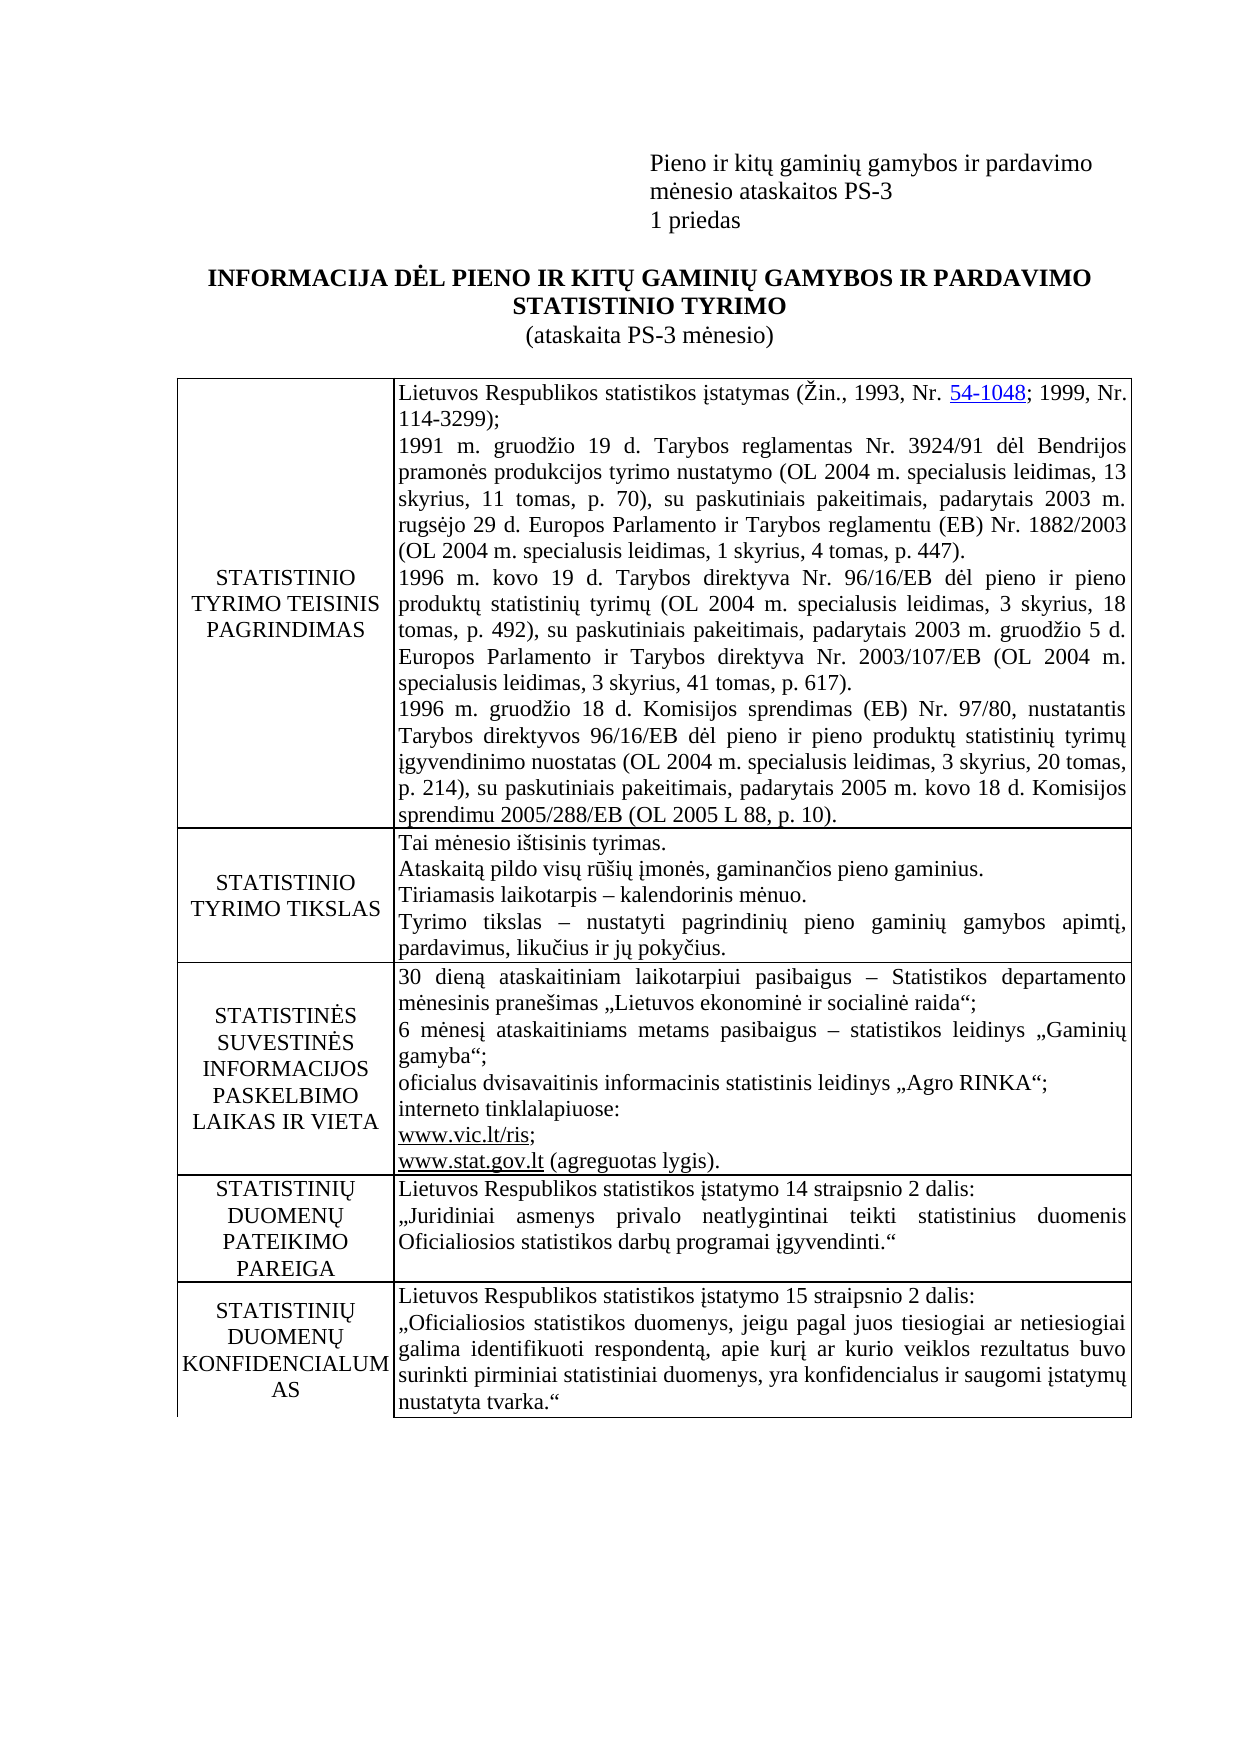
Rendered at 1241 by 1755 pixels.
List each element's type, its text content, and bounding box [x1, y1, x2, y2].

table_cell Lietuvos Respublikos statistikos įstatymo 14 straipsnio 2 dalis: „Juridiniai asmenys privalo neatlygintinai teikti statistinius duomenis Oficialiosios statistikos darbų programai įgyvendinti.“ [395, 1176, 1131, 1281]
table_header Lietuvos Respublikos statistikos įstatymas (Žin., 1993, Nr. 54-1048; 1999, Nr. 114-3299); 1991 m. gruodžio 19 d. Tarybos reglamentas Nr. 3924/91 dėl Bendrijos pramonės produkcijos tyrimo nustatymo (OL 2004 m. specialusis leidimas, 13 skyrius, 11 tomas, p. 70), su paskutiniais pakeitimais, padarytais 2003 m. rugsėjo 29 d. Europos Parlamento ir Tarybos reglamentu (EB) Nr. 1882/2003 (OL 2004 m. specialusis leidimas, 1 skyrius, 4 tomas, p. 447). 1996 m. kovo 19 d. Tarybos direktyva Nr. 96/16/EB dėl pieno ir pieno produktų statistinių tyrimų (OL 2004 m. specialusis leidimas, 3 skyrius, 18 tomas, p. 492), su paskutiniais pakeitimais, padarytais 2003 m. gruodžio 5 d. Europos Parlamento ir Tarybos direktyva Nr. 2003/107/EB (OL 2004 m. specialusis leidimas, 3 skyrius, 41 tomas, p. 617). 1996 m. gruodžio 18 d. Komisijos sprendimas (EB) Nr. 97/80, nustatantis Tarybos direktyvos 96/16/EB dėl pieno ir pieno produktų statistinių tyrimų įgyvendinimo nuostatas (OL 2004 m. specialusis leidimas, 3 skyrius, 20 tomas, p. 214), su paskutiniais pakeitimais, padarytais 2005 m. kovo 18 d. Komisijos sprendimu 2005/288/EB (OL 2005 L 88, p. 10). [395, 379, 1131, 827]
text (ataskaita PS-3 mėnesio) [177, 320, 1122, 349]
text 1 priedas [649, 205, 1122, 234]
table_cell Tai mėnesio ištisinis tyrimas. Ataskaitą pildo visų rūšių įmonės, gaminančios pieno gaminius. Tiriamasis laikotarpis – kalendorinis mėnuo. Tyrimo tikslas – nustatyti pagrindinių pieno gaminių gamybos apimtį, pardavimus, likučius ir jų pokyčius. [395, 829, 1131, 962]
text INFORMACIJA DĖL PIENO IR KITŲ GAMINIŲ GAMYBOS IR PARDAVIMO STATISTINIO TYRIMO [177, 263, 1122, 320]
table_cell STATISTINIŲ DUOMENŲ KONFIDENCIALUMAS [178, 1283, 393, 1417]
table_cell 30 dieną ataskaitiniam laikotarpiui pasibaigus – Statistikos departamento mėnesinis pranešimas „Lietuvos ekonominė ir socialinė raida“; 6 mėnesį ataskaitiniams metams pasibaigus – statistikos leidinys „Gaminių gamyba“; oficialus dvisavaitinis informacinis statistinis leidinys „Agro RINKA“; interneto tinklalapiuose: www.vic.lt/ris; www.stat.gov.lt (agreguotas lygis). [395, 963, 1131, 1174]
table_cell STATISTINIŲ DUOMENŲ PATEIKIMO PAREIGA [178, 1176, 393, 1281]
table_cell Lietuvos Respublikos statistikos įstatymo 15 straipsnio 2 dalis: „Oficialiosios statistikos duomenys, jeigu pagal juos tiesiogiai ar netiesiogiai galima identifikuoti respondentą, apie kurį ar kurio veiklos rezultatus buvo surinkti pirminiai statistiniai duomenys, yra konfidencialus ir saugomi įstatymų nustatyta tvarka.“ [395, 1283, 1131, 1417]
table_cell STATISTINIO TYRIMO TIKSLAS [178, 829, 393, 962]
text Pieno ir kitų gaminių gamybos ir pardavimo mėnesio ataskaitos PS-3 [649, 148, 1122, 205]
table_cell STATISTINĖS SUVESTINĖS INFORMACIJOS PASKELBIMO LAIKAS IR VIETA [178, 963, 393, 1174]
table_header STATISTINIO TYRIMO TEISINIS PAGRINDIMAS [178, 379, 393, 827]
